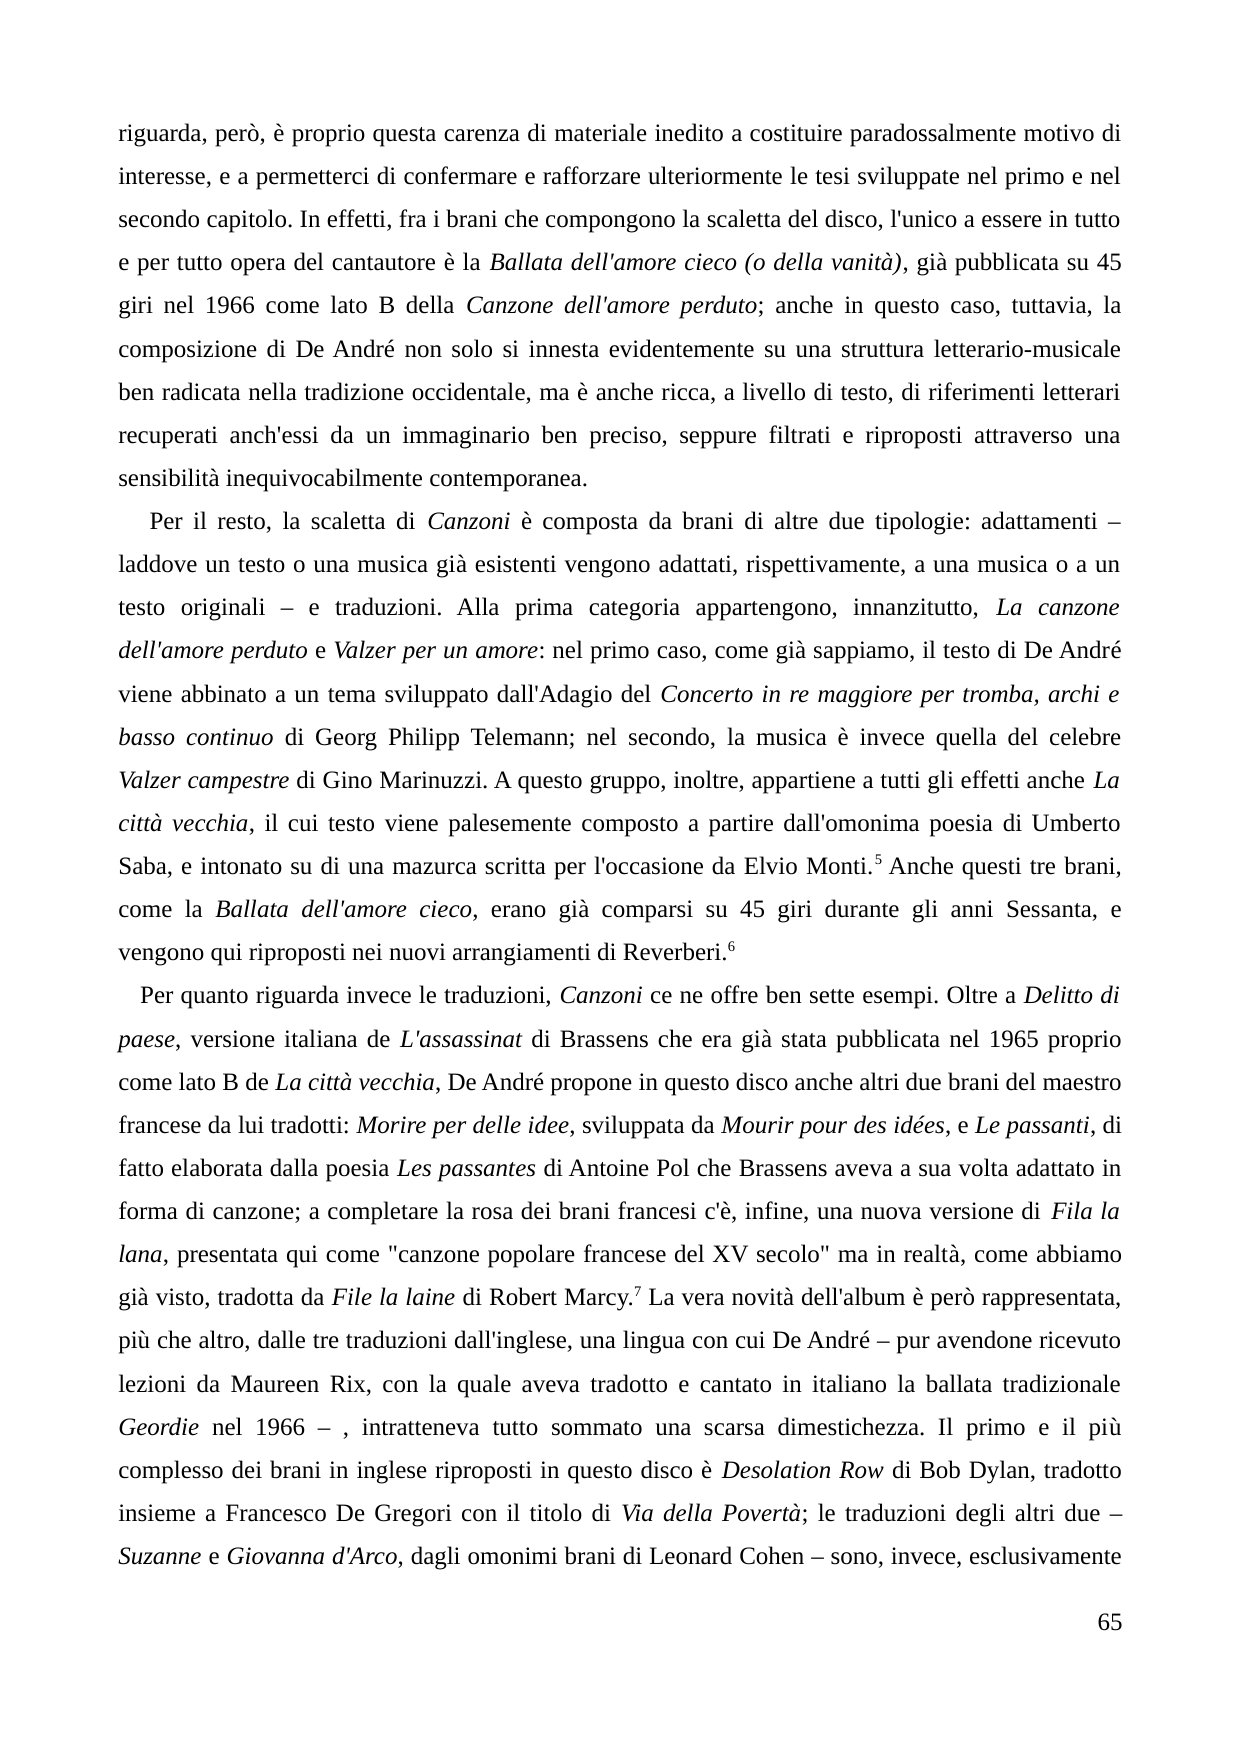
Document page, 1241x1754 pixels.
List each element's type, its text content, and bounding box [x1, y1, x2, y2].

text Per quanto riguarda invece le traduzioni, Canzoni ce ne offre ben sette esempi. Oltre a Delitto di paese, versione italiana de L'assassinat di Brassens che era già stata pubblicata nel 1965 proprio come lato B de La città vecchia, De André propone in questo disco anche altri due brani del maestro francese da lui tradotti: Morire per delle idee, sviluppata da Mourir pour des idées, e Le passanti, di fatto elaborata dalla poesia Les passantes di Antoine Pol che Brassens aveva a sua volta adattato in forma di canzone; a completare la rosa dei brani francesi c'è, infine, una nuova versione di Fila la lana, presentata qui come "canzone popolare francese del XV secolo" ma in realtà, come abbiamo già visto, tradotta da File la laine di Robert Marcy. La vera novità dell'album è però rappresentata, più che altro, dalle tre traduzioni dall'inglese, una lingua con cui De André – pur avendone ricevuto lezioni da Maureen Rix, con la quale aveva tradotto e cantato in italiano la ballata tradizionale Geordie nel 1966 – , intratteneva tutto sommato una scarsa dimestichezza. Il primo e il più complesso dei brani in inglese riproposti in questo disco è Desolation Row di Bob Dylan, tradotto insieme a Francesco De Gregori con il titolo di Via della Povertà; le traduzioni degli altri due – Suzanne e Giovanna d'Arco, dagli omonimi brani di Leonard Cohen – sono, invece, esclusivamente [118, 981, 1122, 1570]
text Per il resto, la scaletta di Canzoni è composta da brani di altre due tipologie: adattamenti – laddove un testo o una musica già esistenti vengono adattati, rispettivamente, a una musica o a un testo originali – e traduzioni. Alla prima categoria appartengono, innanzitutto, La canzone dell'amore perduto e Valzer per un amore: nel primo caso, come già sappiamo, il testo di De André viene abbinato a un tema sviluppato dall'Adagio del Concerto in re maggiore per tromba, archi e basso continuo di Georg Philipp Telemann; nel secondo, la musica è invece quella del celebre Valzer campestre di Gino Marinuzzi. A questo gruppo, inoltre, appartiene a tutti gli effetti anche La città vecchia, il cui testo viene palesemente composto a partire dall'omonima poesia di Umberto Saba, e intonato su di una mazurca scritta per l'occasione da Elvio Monti. Anche questi tre brani, come la Ballata dell'amore cieco, erano già comparsi su 45 giri durante gli anni Sessanta, e vengono qui riproposti nei nuovi arrangiamenti di Reverberi. [118, 506, 1122, 966]
text riguarda, però, è proprio questa carenza di materiale inedito a costituire paradossalmente motivo di interesse, e a permetterci di confermare e rafforzare ulteriormente le tesi sviluppate nel primo e nel secondo capitolo. In effetti, fra i brani che compongono la scaletta del disco, l'unico a essere in tutto e per tutto opera del cantautore è la Ballata dell'amore cieco (o della vanità), già pubblicata su 45 giri nel 1966 come lato B della Canzone dell'amore perduto; anche in questo caso, tuttavia, la composizione di De André non solo si innesta evidentemente su una struttura letterario-musicale ben radicata nella tradizione occidentale, ma è anche ricca, a livello di testo, di riferimenti letterari recuperati anch'essi da un immaginario ben preciso, seppure filtrati e riproposti attraverso una sensibilità inequivocabilmente contemporanea. [118, 118, 1122, 492]
